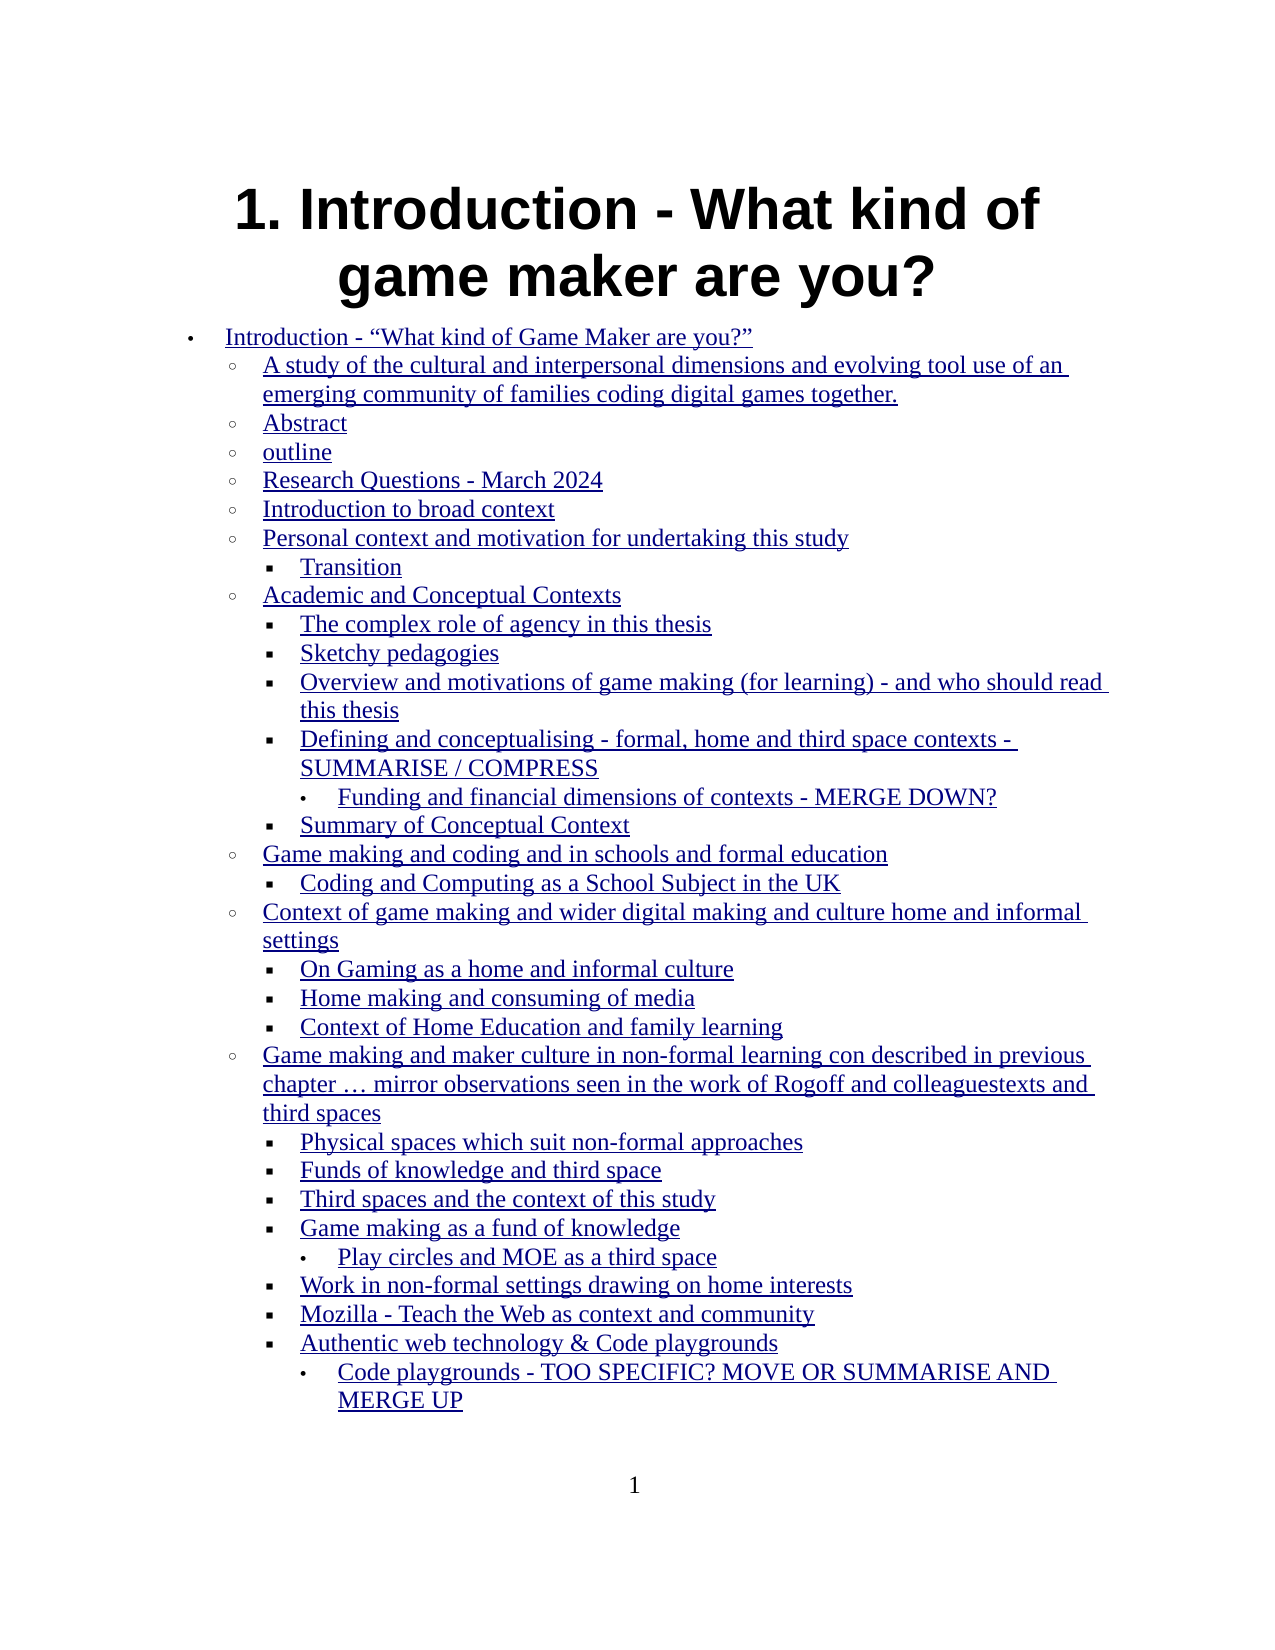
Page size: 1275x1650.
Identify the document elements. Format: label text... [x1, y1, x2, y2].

list Funds of knowledge and third space [262, 1155, 1125, 1184]
list Summary of Conceptual Context [262, 810, 1125, 839]
list Game making and maker culture in non-formal learning con described in previous chapter … mirror observations seen in the work of Rogoff and colleaguestexts and third spaces [225, 1040, 1125, 1127]
list Play circles and MOE as a third space [300, 1242, 1125, 1270]
list Work in non-formal settings drawing on home interests [262, 1270, 1125, 1299]
list Abstract [225, 408, 1125, 437]
list Defining and conceptualising - formal, home and third space contexts - SUMMARISE / COMPRESS [262, 724, 1125, 782]
list Mozilla - Teach the Web as context and community [262, 1299, 1125, 1328]
list Introduction - “What kind of Game Maker are you?” [187, 322, 1125, 350]
list Academic and Conceptual Contexts [225, 580, 1125, 609]
title 1. Introduction - What kind of game maker are you? [150, 175, 1125, 309]
list Context of game making and wider digital making and culture home and informal settings [225, 897, 1125, 954]
list Game making and coding and in schools and formal education [225, 839, 1125, 868]
list Funding and financial dimensions of contexts - MERGE DOWN? [300, 782, 1125, 810]
list Sketchy pedagogies [262, 638, 1125, 667]
list A study of the cultural and interpersonal dimensions and evolving tool use of an emerging community of families coding digital games together. [225, 350, 1125, 408]
list Code playgrounds - TOO SPECIFIC? MOVE OR SUMMARISE AND MERGE UP [300, 1357, 1125, 1414]
list Overview and motivations of game making (for learning) - and who should read this thesis [262, 667, 1125, 724]
list The complex role of agency in this thesis [262, 609, 1125, 638]
list Home making and consuming of media [262, 983, 1125, 1012]
list Research Questions - March 2024 [225, 465, 1125, 494]
list Physical spaces which suit non-formal approaches [262, 1127, 1125, 1155]
list On Gaming as a home and informal culture [262, 954, 1125, 983]
list Transition [262, 552, 1125, 580]
list Game making as a fund of knowledge [262, 1213, 1125, 1242]
list Authentic web technology & Code playgrounds [262, 1328, 1125, 1357]
list Personal context and motivation for undertaking this study [225, 523, 1125, 552]
list Coding and Computing as a School Subject in the UK [262, 868, 1125, 897]
list outline [225, 437, 1125, 465]
list Context of Home Education and family learning [262, 1012, 1125, 1040]
list Introduction to broad context [225, 494, 1125, 523]
list Third spaces and the context of this study [262, 1184, 1125, 1213]
